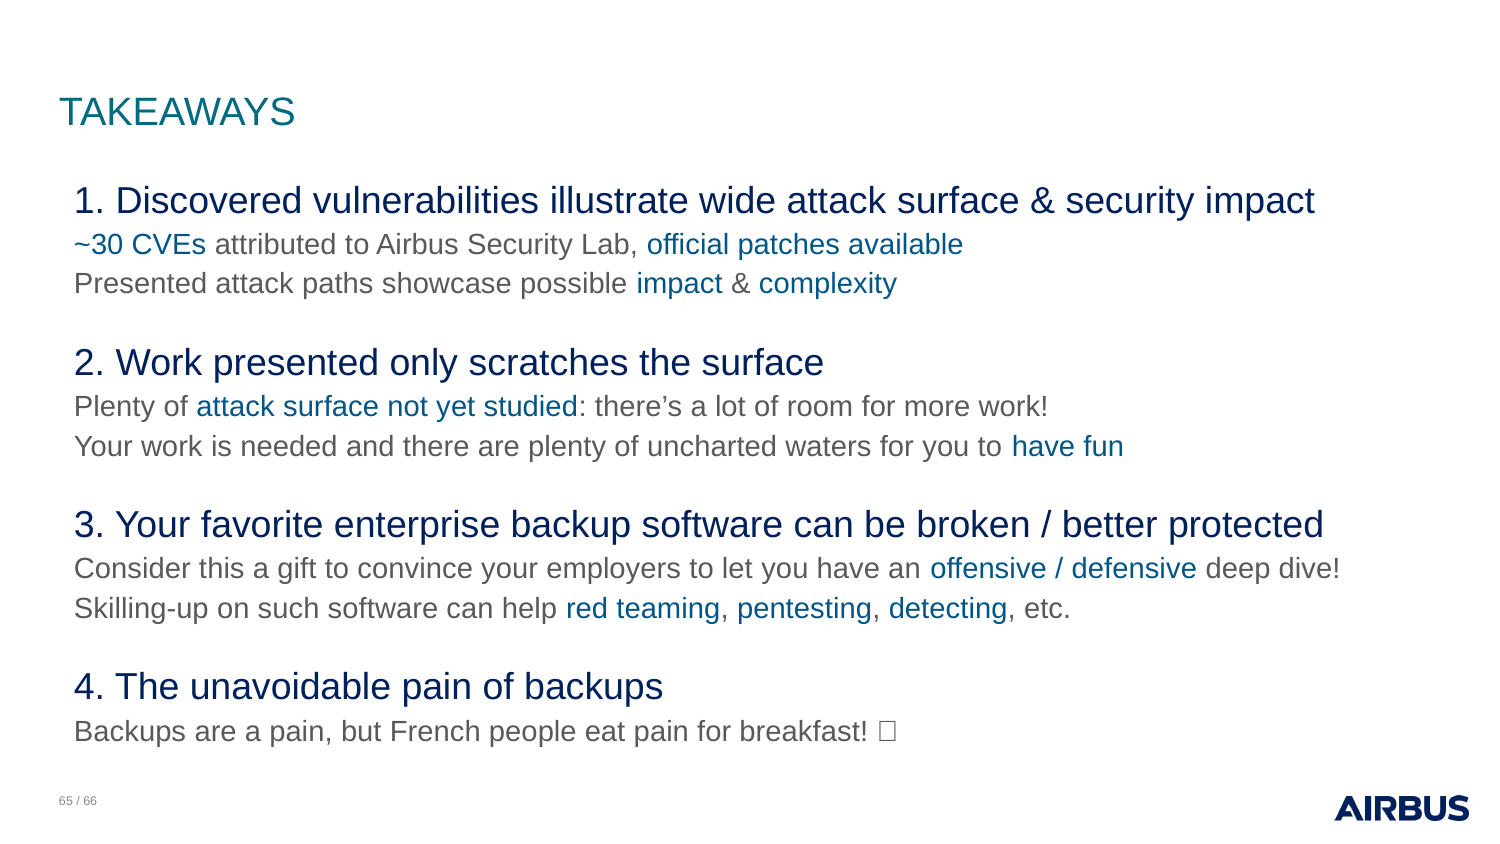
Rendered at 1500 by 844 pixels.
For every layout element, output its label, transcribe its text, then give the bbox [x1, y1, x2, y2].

title TAKEAWAYS [58, 80, 1441, 154]
picture [1334, 795, 1469, 821]
text_box 2. Work presented only scratches the surface Plenty of attack surface not yet studied: there’s a lot of room for more work! Your work is needed and there are plenty of uncharted waters for you to have fun [58, 316, 1441, 477]
text_box 1. Discovered vulnerabilities illustrate wide attack surface & security impact ~30 CVEs attributed to Airbus Security Lab, official patches available Presented attack paths showcase possible impact & complexity [58, 154, 1441, 315]
text_box 3. Your favorite enterprise backup software can be broken / better protected Consider this a gift to convince your employers to let you have an offensive / defensive deep dive! Skilling-up on such software can help red teaming, pentesting, detecting, etc. [58, 478, 1441, 640]
text_box 4. The unavoidable pain of backups Backups are a pain, but French people eat pain for breakfast! 🥖 [58, 640, 1441, 762]
